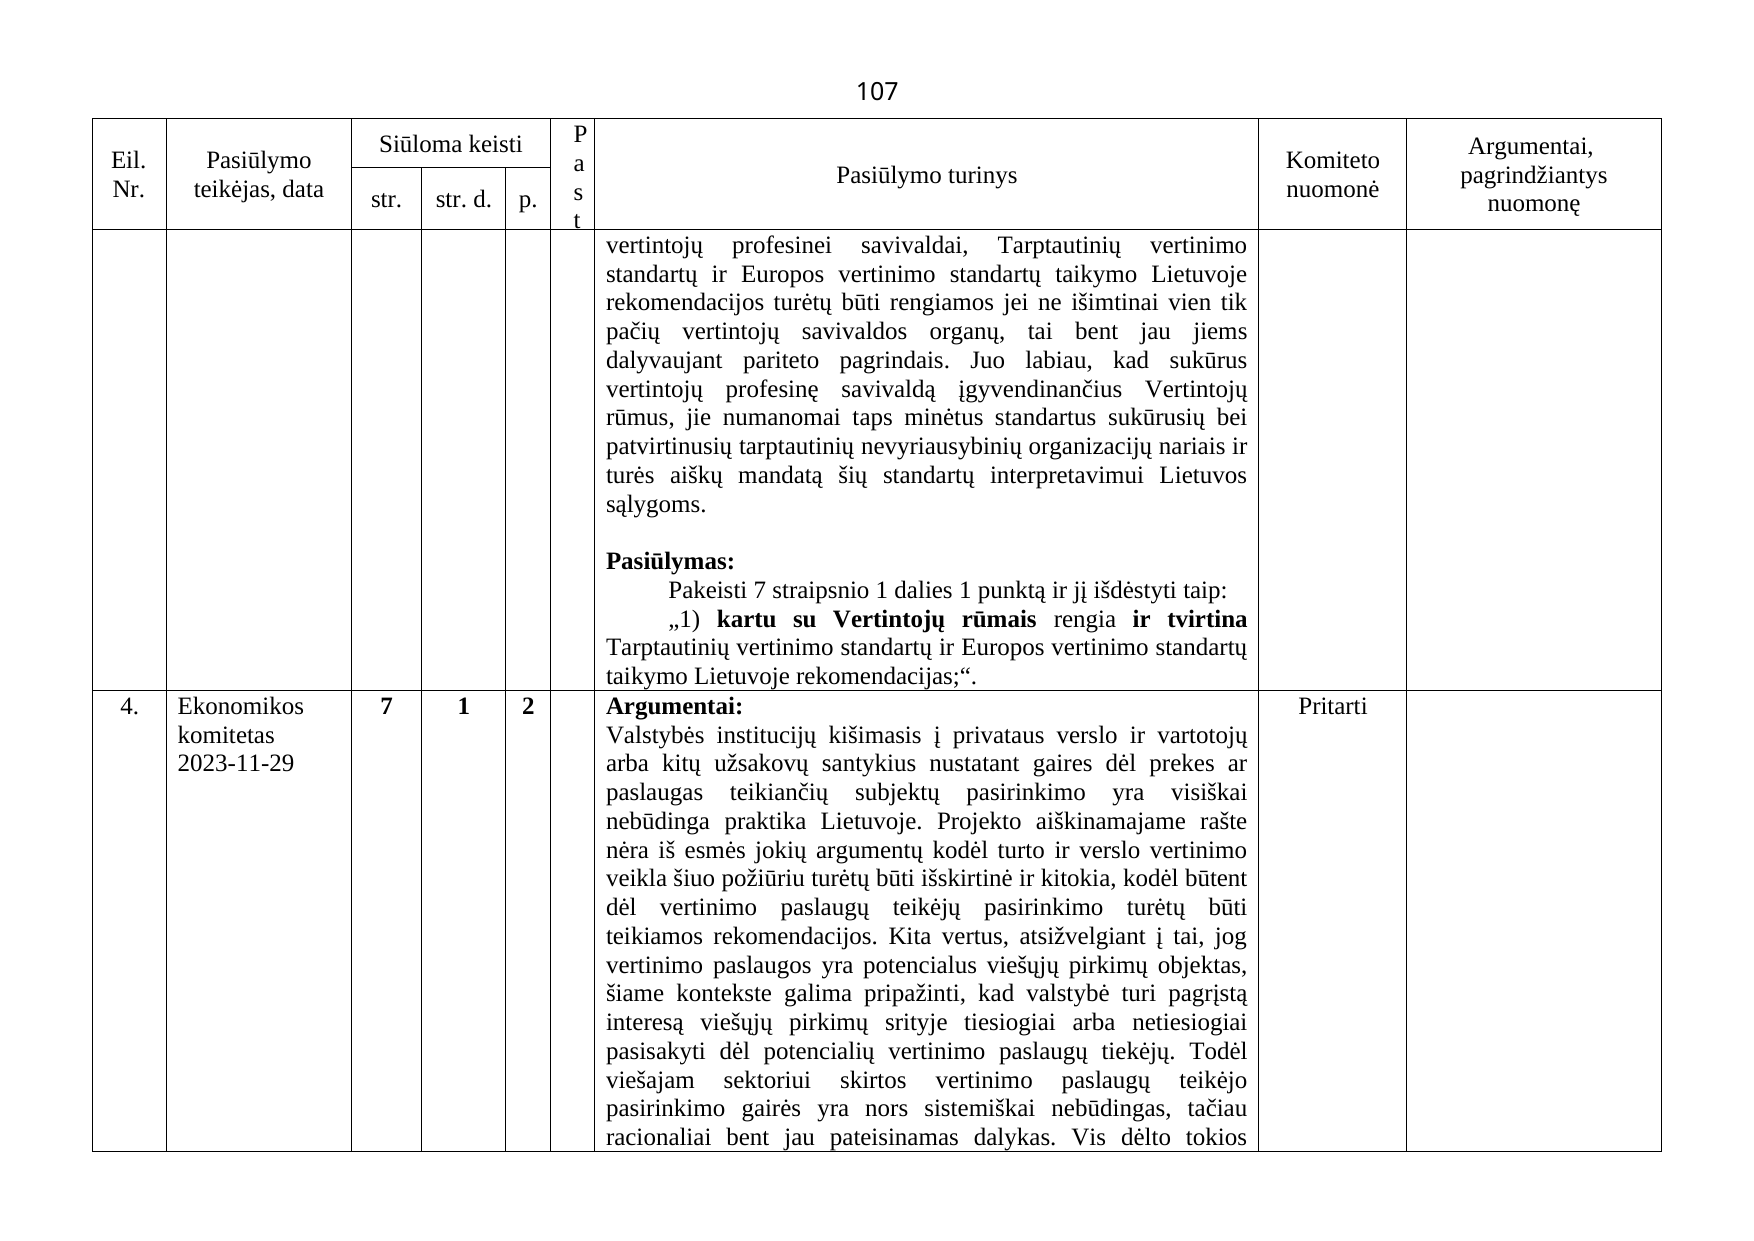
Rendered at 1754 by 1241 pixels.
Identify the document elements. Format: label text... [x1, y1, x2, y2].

table_cell 1 [422, 691, 505, 1151]
table_header Pasiūlymo turinys [595, 119, 1258, 229]
table_header Pastabos [551, 119, 594, 229]
table_cell [1259, 230, 1406, 690]
table_cell 2 [506, 691, 550, 1151]
table_cell [93, 230, 166, 690]
table_header Argumentai, pagrindžiantys nuomonę [1407, 119, 1661, 229]
table_cell Ekonomikos komitetas 2023-11-29 [167, 691, 351, 1151]
table_cell [506, 230, 550, 690]
table_cell [1407, 230, 1661, 690]
table_cell Pritarti [1259, 691, 1406, 1151]
table_cell str. d. [422, 168, 505, 229]
table_cell p. [506, 168, 550, 229]
table_cell [551, 691, 594, 1151]
table_cell [167, 230, 351, 690]
table_header Komiteto nuomonė [1259, 119, 1406, 229]
table_cell [352, 230, 421, 690]
table_cell str. [352, 168, 421, 229]
table_header Siūloma keisti [352, 119, 550, 167]
table_cell [422, 230, 505, 690]
table_cell [1407, 691, 1661, 1151]
table_header Eil. Nr. [93, 119, 166, 229]
table_cell [551, 230, 594, 690]
table_cell vertintojų profesinei savivaldai, Tarptautinių vertinimo standartų ir Europos vertinimo standartų taikymo Lietuvoje rekomendacijos turėtų būti rengiamos jei ne išimtinai vien tik pačių vertintojų savivaldos organų, tai bent jau jiems dalyvaujant pariteto pagrindais. Juo labiau, kad sukūrus vertintojų profesinę savivaldą įgyvendinančius Vertintojų rūmus, jie numanomai taps minėtus standartus sukūrusių bei patvirtinusių tarptautinių nevyriausybinių organizacijų nariais ir turės aiškų mandatą šių standartų interpretavimui Lietuvos sąlygoms. Pasiūlymas: Pakeisti 7 straipsnio 1 dalies 1 punktą ir jį išdėstyti taip: „1) kartu su Vertintojų rūmais rengia ir tvirtina Tarptautinių vertinimo standartų ir Europos vertinimo standartų taikymo Lietuvoje rekomendacijas;“. [595, 230, 1258, 690]
table_cell Argumentai: Valstybės institucijų kišimasis į privataus verslo ir vartotojų arba kitų užsakovų santykius nustatant gaires dėl prekes ar paslaugas teikiančių subjektų pasirinkimo yra visiškai nebūdinga praktika Lietuvoje. Projekto aiškinamajame rašte nėra iš esmės jokių argumentų kodėl turto ir verslo vertinimo veikla šiuo požiūriu turėtų būti išskirtinė ir kitokia, kodėl būtent dėl vertinimo paslaugų teikėjų pasirinkimo turėtų būti teikiamos rekomendacijos. Kita vertus, atsižvelgiant į tai, jog vertinimo paslaugos yra potencialus viešųjų pirkimų objektas, šiame kontekste galima pripažinti, kad valstybė turi pagrįstą interesą viešųjų pirkimų srityje tiesiogiai arba netiesiogiai pasisakyti dėl potencialių vertinimo paslaugų tiekėjų. Todėl viešajam sektoriui skirtos vertinimo paslaugų teikėjo pasirinkimo gairės yra nors sistemiškai nebūdingas, tačiau racionaliai bent jau pateisinamas dalykas. Vis dėlto tokios [595, 691, 1258, 1151]
table_header Pasiūlymo teikėjas, data [167, 119, 351, 229]
table_cell 7 [352, 691, 421, 1151]
table_cell 4. [93, 691, 166, 1151]
